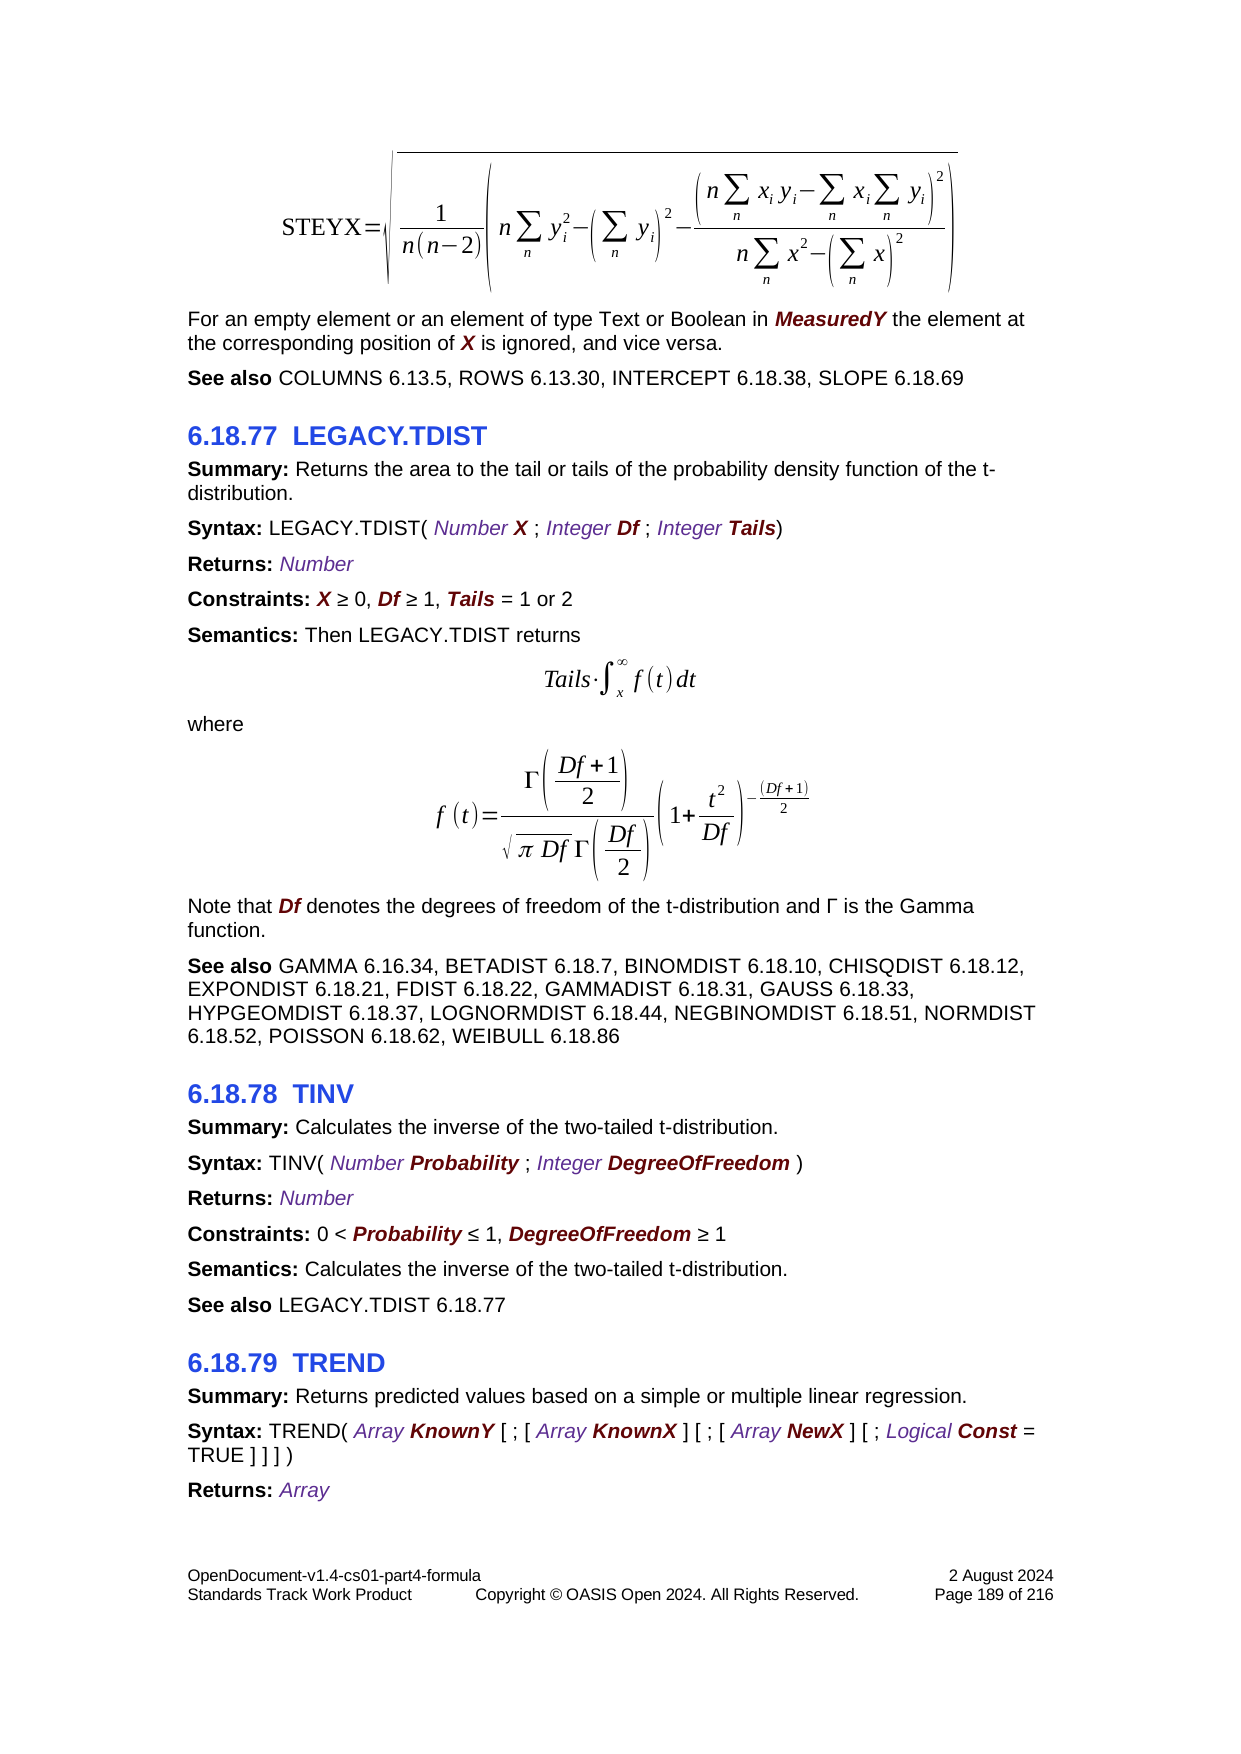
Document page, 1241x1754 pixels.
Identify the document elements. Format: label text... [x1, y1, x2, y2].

subtitle TREND [187, 1348, 1053, 1378]
text See also LEGACY.TDIST 6.18.77 [187, 1293, 1053, 1317]
text Syntax: LEGACY.TDIST( Number X ; Integer Df ; Integer Tails) [187, 517, 1053, 540]
subtitle LEGACY.TDIST [187, 421, 1053, 451]
text Returns: Array [187, 1479, 1053, 1502]
subtitle TINV [187, 1079, 1053, 1109]
text Syntax: TREND( Array KnownY [ ; [ Array KnownX ] [ ; [ Array NewX ] [ ; Logical Const = TRUE ] ] ] ) [187, 1420, 1053, 1467]
text Summary: Returns predicted values based on a simple or multiple linear regression. [187, 1384, 1053, 1408]
text For an empty element or an element of type Text or Boolean in MeasuredY the element at the corresponding position of X is ignored, and vice versa. [187, 308, 1053, 355]
text Constraints: 0 < Probability ≤ 1, DegreeOfFreedom ≥ 1 [187, 1222, 1053, 1246]
text See also GAMMA 6.16.34, BETADIST 6.18.7, BINOMDIST 6.18.10, CHISQDIST 6.18.12, EXPONDIST 6.18.21, FDIST 6.18.22, GAMMADIST 6.18.31, GAUSS 6.18.33, HYPGEOMDIST 6.18.37, LOGNORMDIST 6.18.44, NEGBINOMDIST 6.18.51, NORMDIST 6.18.52, POISSON 6.18.62, WEIBULL 6.18.86 [187, 954, 1053, 1048]
text where [187, 713, 1053, 736]
text See also COLUMNS 6.13.5, ROWS 6.13.30, INTERCEPT 6.18.38, SLOPE 6.18.69 [187, 367, 1053, 390]
text Semantics: Calculates the inverse of the two-tailed t-distribution. [187, 1258, 1053, 1281]
text Summary: Calculates the inverse of the two-tailed t-distribution. [187, 1115, 1053, 1139]
text Constraints: X ≥ 0, Df ≥ 1, Tails = 1 or 2 [187, 588, 1053, 611]
text Semantics: Then LEGACY.TDIST returns [187, 623, 1053, 647]
text Returns: Number [187, 552, 1053, 576]
text Note that Df denotes the degrees of freedom of the t-distribution and Γ is the Gamma function. [187, 895, 1053, 942]
text Syntax: TINV( Number Probability ; Integer DegreeOfFreedom ) [187, 1151, 1053, 1174]
text Returns: Number [187, 1187, 1053, 1210]
text Summary: Returns the area to the tail or tails of the probability density function of the t-distribution. [187, 457, 1053, 504]
